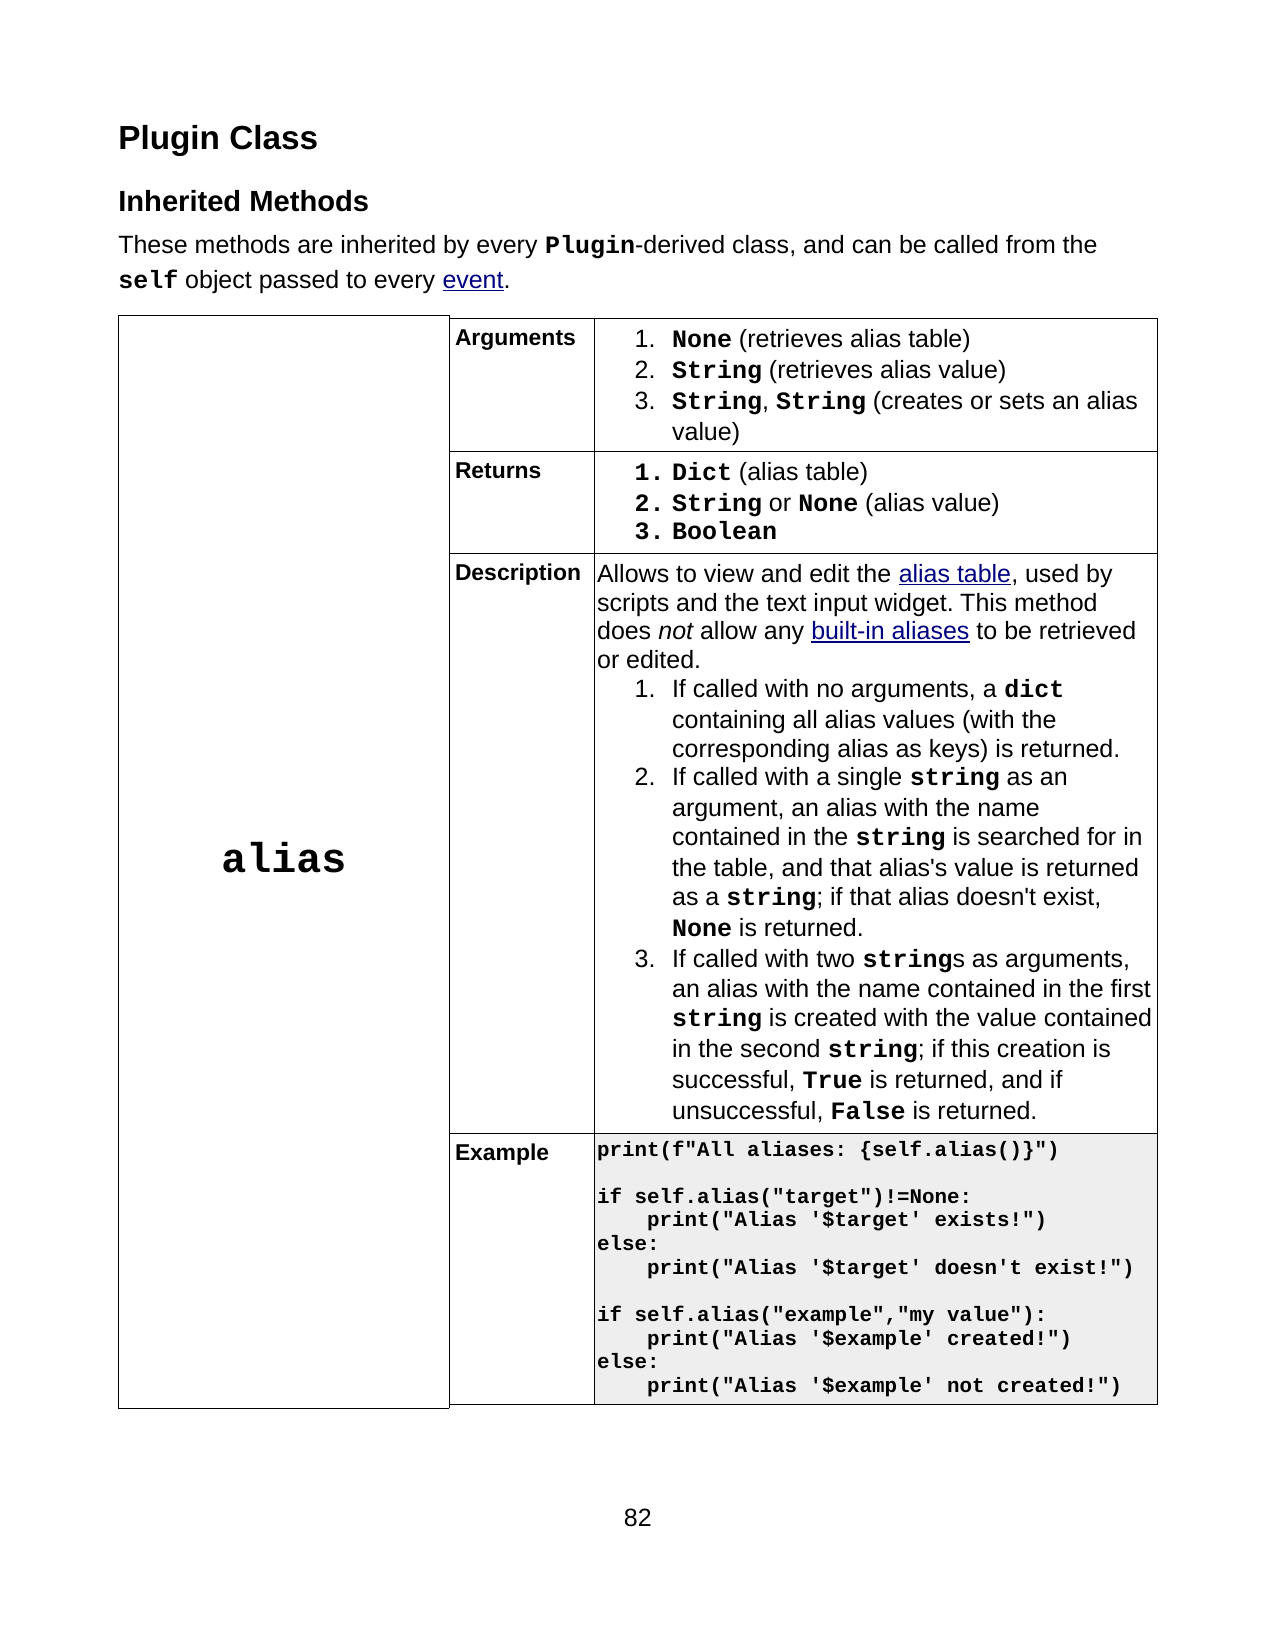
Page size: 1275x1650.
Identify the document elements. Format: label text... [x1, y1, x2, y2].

subtitle Plugin Class [118, 118, 1157, 157]
table_header None (retrieves alias table) String (retrieves alias value) String, String (creates or sets an alias value) [595, 319, 1157, 451]
table_cell Allows to view and edit the alias table, used by scripts and the text input widget. This method does not allow any built-in aliases to be retrieved or edited. If called with no arguments, a dict containing all alias values (with the corresponding alias as keys) is returned. If called with a single string as an argument, an alias with the name contained in the string is searched for in the table, and that alias's value is returned as a string; if that alias doesn't exist, None is returned. If called with two strings as arguments, an alias with the name contained in the first string is created with the value contained in the second string; if this creation is successful, True is returned, and if unsuccessful, False is returned. [595, 554, 1157, 1133]
table_cell print(f"All aliases: {self.alias()}") if self.alias("target")!=None: print("Alias '$target' exists!") else: print("Alias '$target' doesn't exist!") if self.alias("example","my value"): print("Alias '$example' created!") else: print("Alias '$example' not created!") [595, 1134, 1157, 1404]
table_cell Dict (alias table) String or None (alias value) Boolean [595, 452, 1157, 553]
table_cell Description [450, 554, 594, 1133]
subtitle Inherited Methods [118, 184, 1157, 217]
table_cell Returns [450, 452, 594, 553]
table_cell Example [450, 1134, 594, 1404]
table_header Arguments [450, 319, 594, 451]
table_header alias [119, 316, 449, 1408]
text These methods are inherited by every Plugin-derived class, and can be called from the self object passed to every event. [118, 230, 1157, 296]
